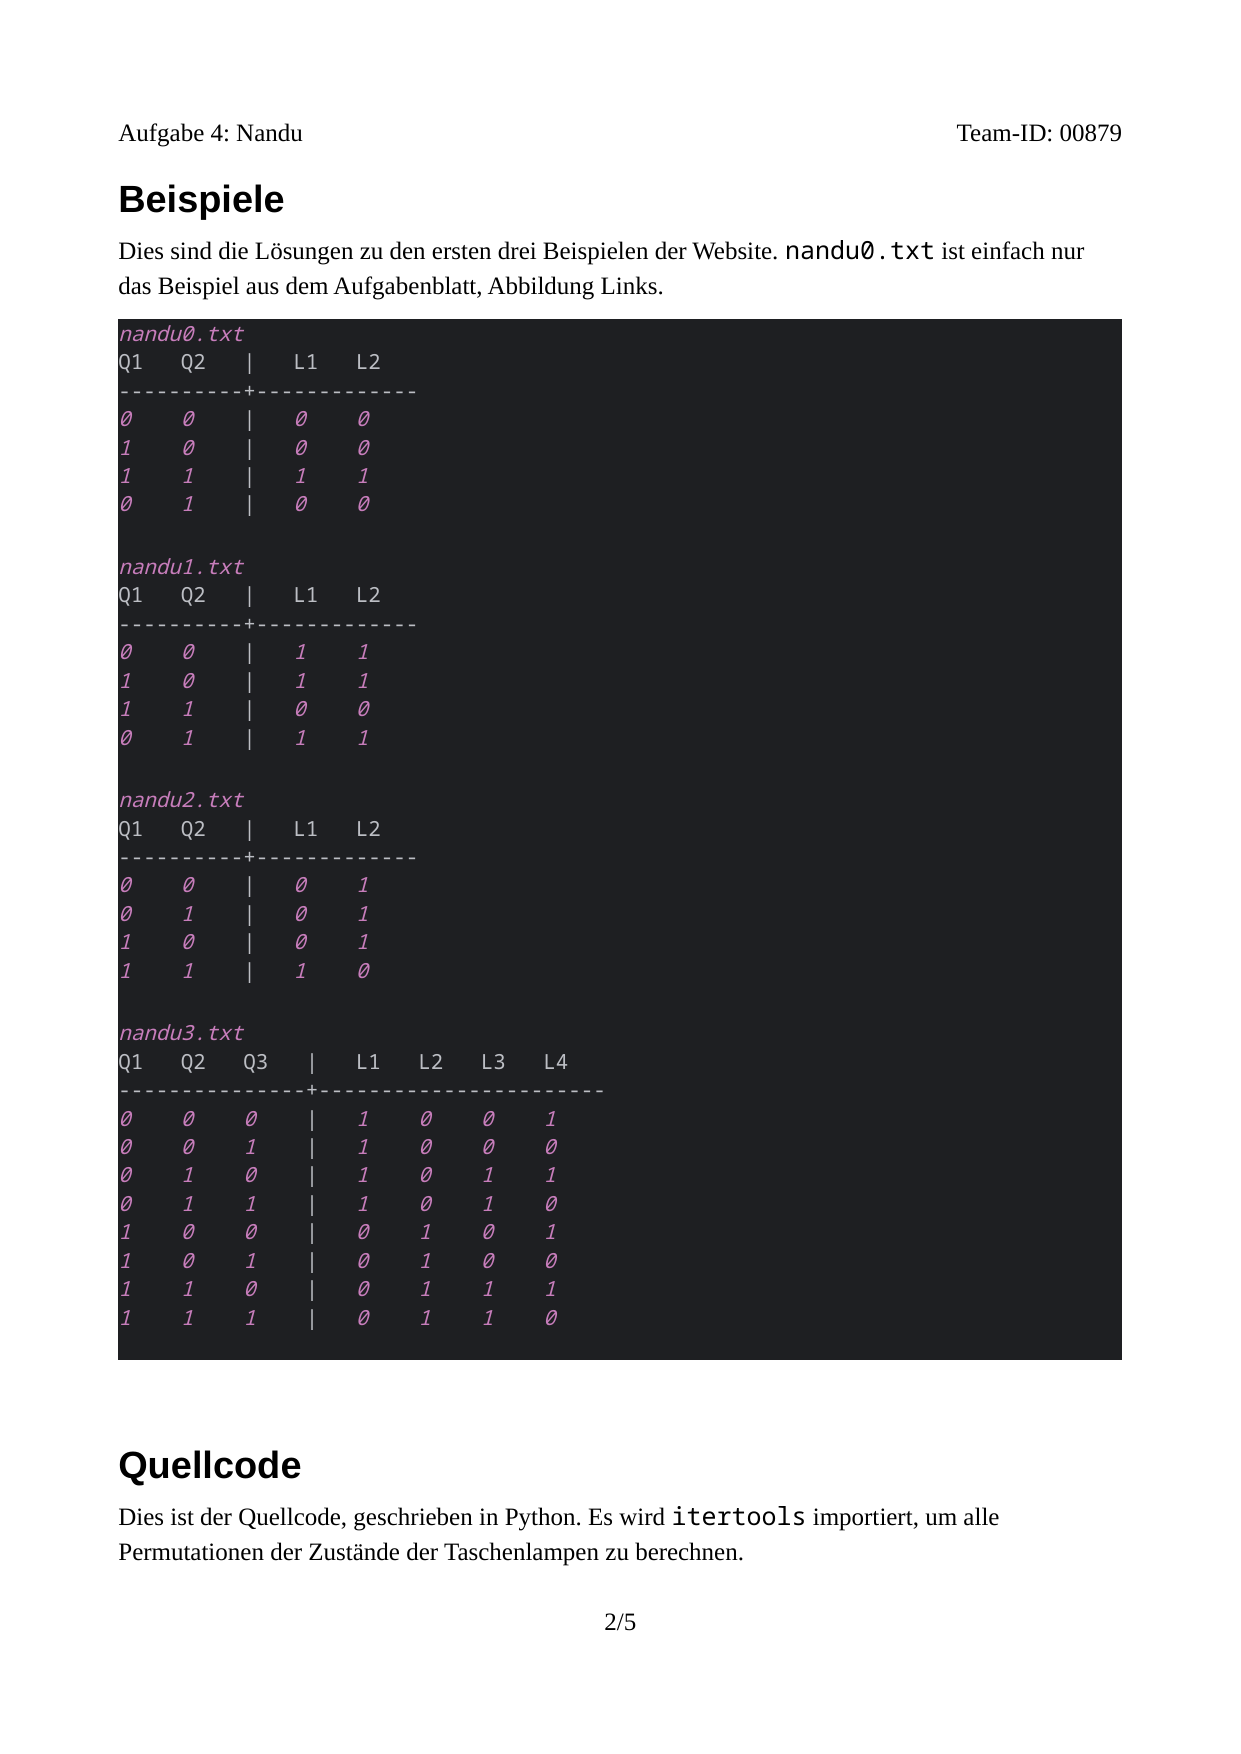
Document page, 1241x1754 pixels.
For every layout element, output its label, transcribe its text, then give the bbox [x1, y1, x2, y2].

subtitle Quellcode [118, 1442, 1122, 1486]
text nandu0.txt Q1 Q2 | L1 L2 ----------+------------- 0 0 | 0 0 1 0 | 0 0 1 1 | 1 1 0 1 | 0 0 nandu1.txt Q1 Q2 | L1 L2 ----------+------------- 0 0 | 1 1 1 0 | 1 1 1 1 | 0 0 0 1 | 1 1 nandu2.txt Q1 Q2 | L1 L2 ----------+------------- 0 0 | 0 1 0 1 | 0 1 1 0 | 0 1 1 1 | 1 0 nandu3.txt Q1 Q2 Q3 | L1 L2 L3 L4 ---------------+----------------------- 0 0 0 | 1 0 0 1 0 0 1 | 1 0 0 0 0 1 0 | 1 0 1 1 0 1 1 | 1 0 1 0 1 0 0 | 0 1 0 1 1 0 1 | 0 1 0 0 1 1 0 | 0 1 1 1 1 1 1 | 0 1 1 0 [118, 319, 1122, 1360]
text Dies ist der Quellcode, geschrieben in Python. Es wird itertools importiert, um alle Permutationen der Zustände der Taschenlampen zu berechnen. [118, 1498, 1122, 1566]
text Dies sind die Lösungen zu den ersten drei Beispielen der Website. nandu0.txt ist einfach nur das Beispiel aus dem Aufgabenblatt, Abbildung Links. [118, 233, 1122, 300]
subtitle Beispiele [118, 177, 1122, 221]
